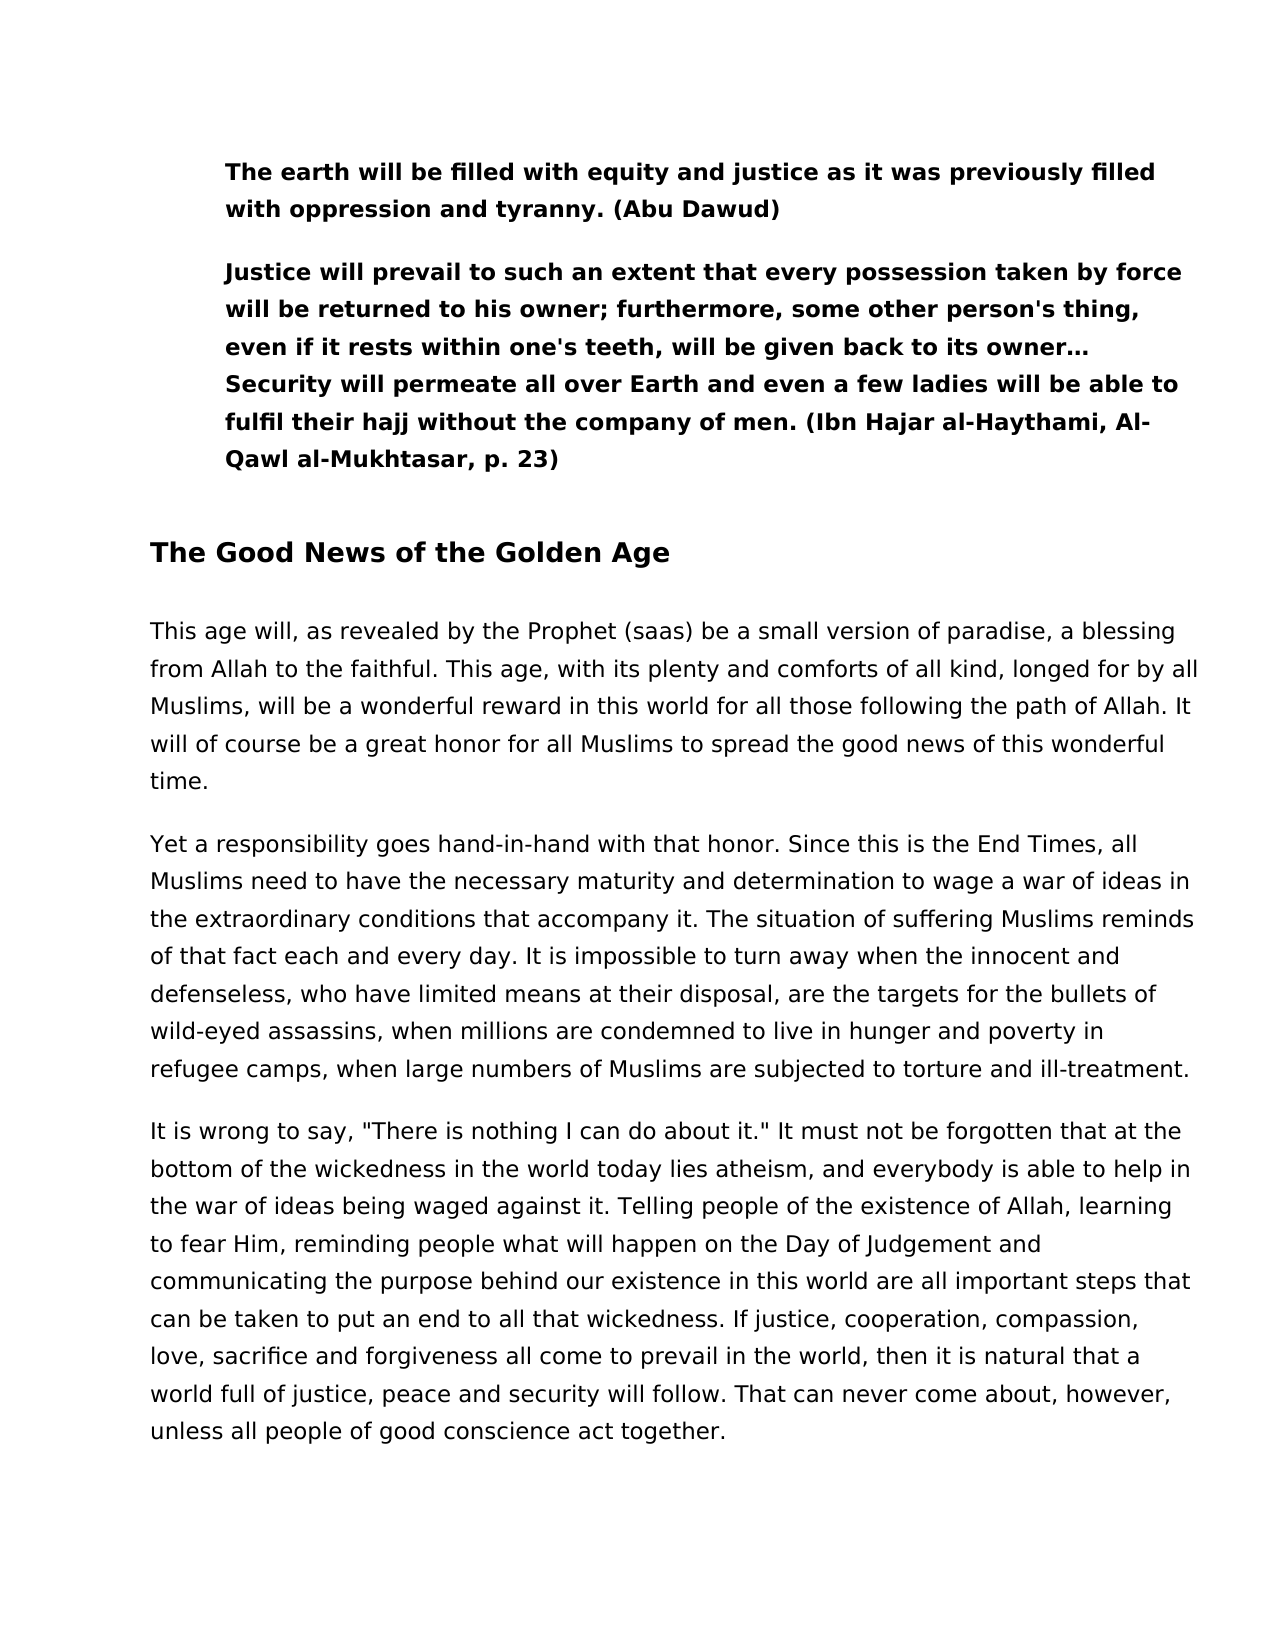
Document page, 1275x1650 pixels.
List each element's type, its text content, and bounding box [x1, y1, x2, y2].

text Justice will prevail to such an extent that every possession taken by force will be returned to his owner; furthermore, some other person's thing, even if it rests within one's teeth, will be given back to its owner… Security will permeate all over Earth and even a few ladies will be able to fulfil their hajj without the company of men. (Ibn Hajar al-Haythami, Al-Qawl al-Mukhtasar, p. 23) [225, 250, 1200, 475]
text Yet a responsibility goes hand-in-hand with that honor. Since this is the End Times, all Muslims need to have the necessary maturity and determination to wage a war of ideas in the extraordinary conditions that accompany it. The situation of suffering Muslims reminds of that fact each and every day. It is impossible to turn away when the innocent and defenseless, who have limited means at their disposal, are the targets for the bullets of wild-eyed assassins, when millions are condemned to live in hunger and poverty in refugee camps, when large numbers of Muslims are subjected to torture and ill-treatment. [150, 822, 1200, 1085]
subtitle The Good News of the Golden Age [150, 537, 1200, 569]
text The earth will be filled with equity and justice as it was previously filled with oppression and tyranny. (Abu Dawud) [225, 150, 1200, 225]
text This age will, as revealed by the Prophet (saas) be a small version of paradise, a blessing from Allah to the faithful. This age, with its plenty and comforts of all kind, longed for by all Muslims, will be a wonderful reward in this world for all those following the path of Allah. It will of course be a great honor for all Muslims to spread the good news of this wonderful time. [150, 610, 1200, 797]
text It is wrong to say, "There is nothing I can do about it." It must not be forgotten that at the bottom of the wickedness in the world today lies atheism, and everybody is able to help in the war of ideas being waged against it. Telling people of the existence of Allah, learning to fear Him, reminding people what will happen on the Day of Judgement and communicating the purpose behind our existence in this world are all important steps that can be taken to put an end to all that wickedness. If justice, cooperation, compassion, love, sacrifice and forgiveness all come to prevail in the world, then it is natural that a world full of justice, peace and security will follow. That can never come about, however, unless all people of good conscience act together. [150, 1110, 1200, 1447]
